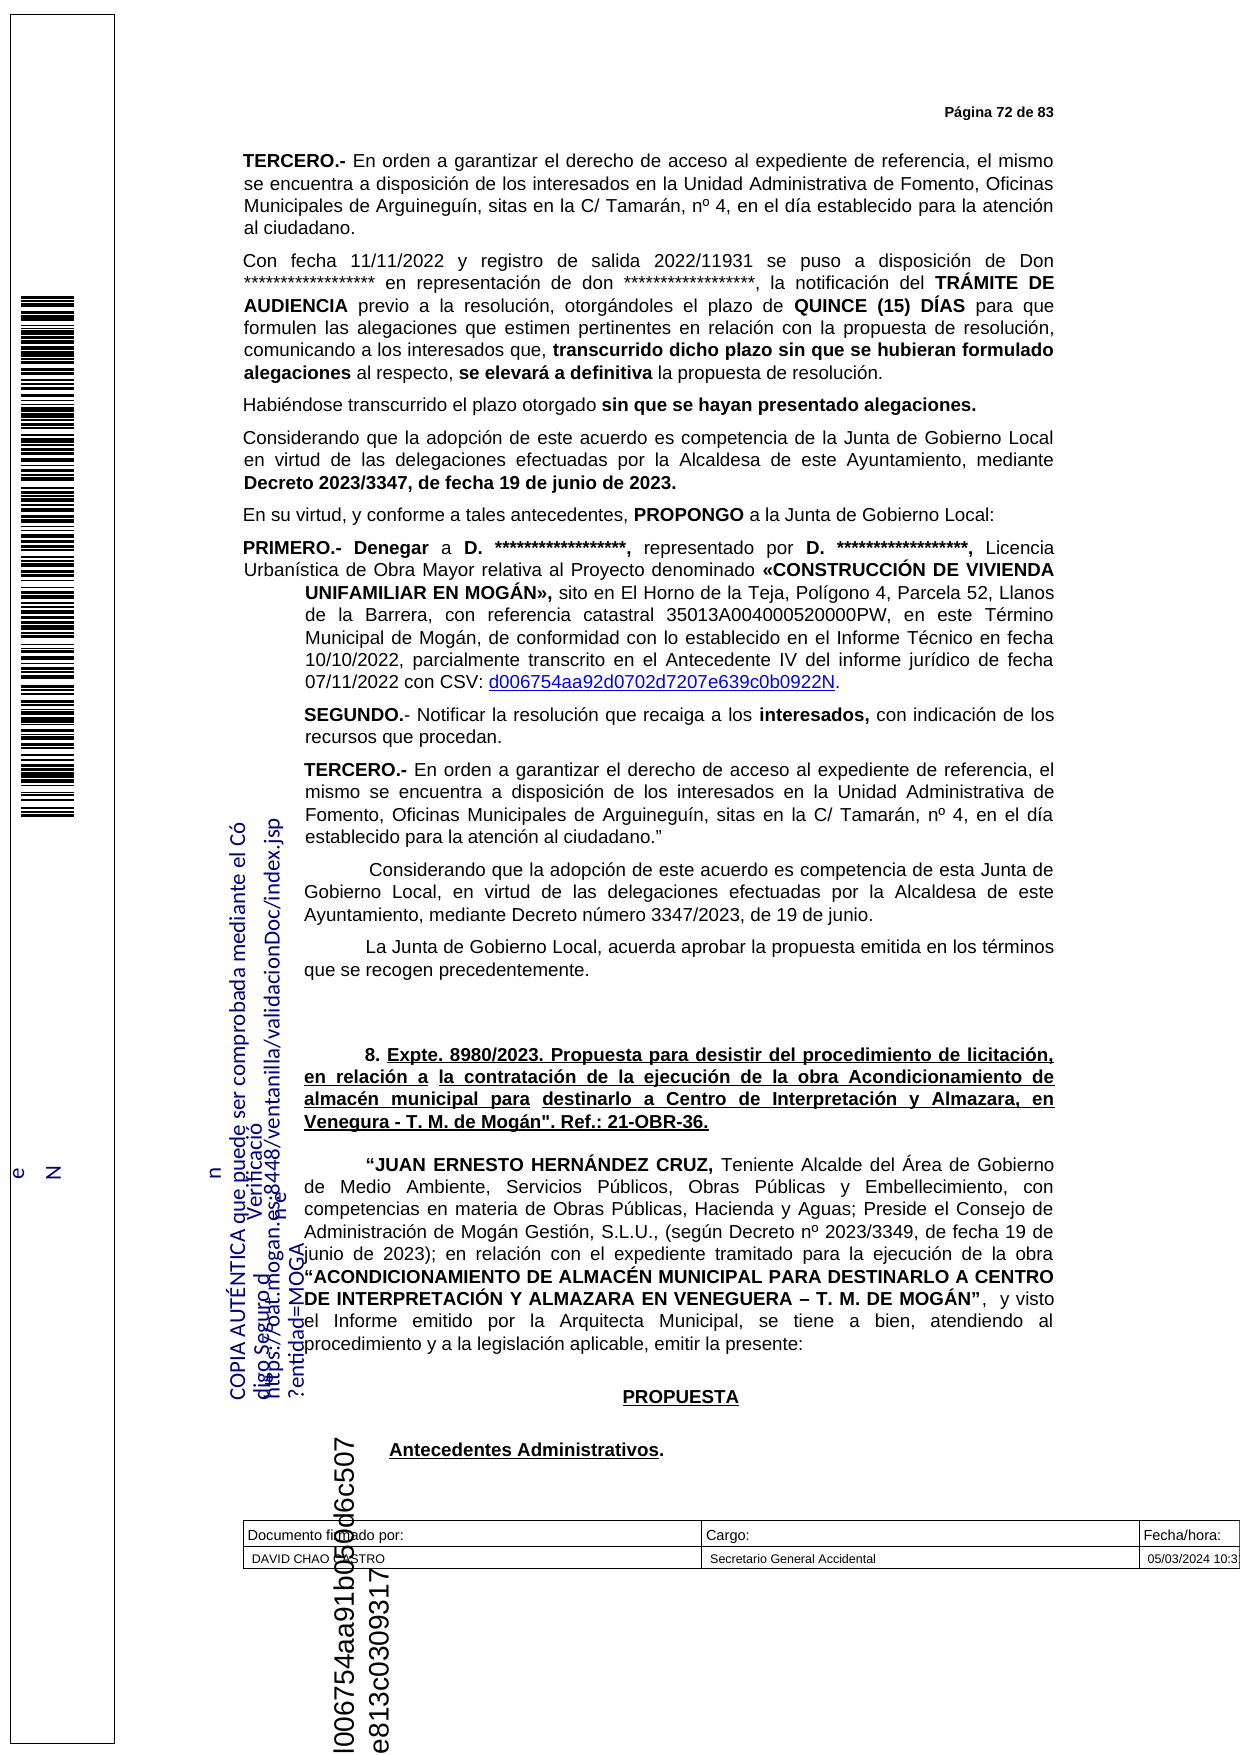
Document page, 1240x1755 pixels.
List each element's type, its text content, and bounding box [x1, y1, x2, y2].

text Habiéndose transcurrido el plazo otorgado sin que se hayan presentado alegaciones. [243, 394, 1054, 416]
text Antecedentes Administrativos. [306, 1439, 1054, 1461]
text Considerando que la adopción de este acuerdo es competencia de la Junta de Gobierno Local en virtud de las delegaciones efectuadas por la Alcaldesa de este Ayuntamiento, mediante Decreto 2023/3347, de fecha 19 de junio de 2023. [243, 427, 1054, 493]
subtitle PROPUESTA [307, 1386, 1054, 1407]
text Considerando que la adopción de este acuerdo es competencia de esta Junta de Gobierno Local, en virtud de las delegaciones efectuadas por la Alcaldesa de este Ayuntamiento, mediante Decreto número 3347/2023, de 19 de junio. [243, 859, 1054, 925]
text Con fecha 11/11/2022 y registro de salida 2022/11931 se puso a disposición de Don ****************** en representación de don ******************, la notificación del TRÁMITE DE AUDIENCIA previo a la resolución, otorgándoles el plazo de QUINCE (15) DÍAS para que formulen las alegaciones que estimen pertinentes en relación con la propuesta de resolución, comunicando a los interesados que, transcurrido dicho plazo sin que se hubieran formulado alegaciones al respecto, se elevará a definitiva la propuesta de resolución. [243, 250, 1054, 383]
text En su virtud, y conforme a tales antecedentes, PROPONGO a la Junta de Gobierno Local: [243, 504, 1054, 526]
text La Junta de Gobierno Local, acuerda aprobar la propuesta emitida en los términos que se recogen precedentemente. [243, 936, 1054, 980]
text SEGUNDO.- Notificar la resolución que recaiga a los interesados, con indicación de los recursos que procedan. [243, 704, 1054, 748]
text TERCERO.- En orden a garantizar el derecho de acceso al expediente de referencia, el mismo se encuentra a disposición de los interesados en la Unidad Administrativa de Fomento, Oficinas Municipales de Arguineguín, sitas en la C/ Tamarán, nº 4, en el día establecido para la atención al ciudadano. [243, 150, 1054, 239]
text PRIMERO.- Denegar a D. ******************, representado por D. ******************, Licencia Urbanística de Obra Mayor relativa al Proyecto denominado «CONSTRUCCIÓN DE VIVIENDA UNIFAMILIAR EN MOGÁN», sito en El Horno de la Teja, Polígono 4, Parcela 52, Llanos de la Barrera, con referencia catastral 35013A004000520000PW, en este Término Municipal de Mogán, de conformidad con lo establecido en el Informe Técnico en fecha 10/10/2022, parcialmente transcrito en el Antecedente IV del informe jurídico de fecha 07/11/2022 con CSV: d006754aa92d0702d7207e639c0b0922N. [243, 537, 1054, 693]
text “JUAN ERNESTO HERNÁNDEZ CRUZ, Teniente Alcalde del Área de Gobierno de Medio Ambiente, Servicios Públicos, Obras Públicas y Embellecimiento, con competencias en materia de Obras Públicas, Hacienda y Aguas; Preside el Consejo de Administración de Mogán Gestión, S.L.U., (según Decreto nº 2023/3349, de fecha 19 de junio de 2023); en relación con el expediente tramitado para la ejecución de la obra “ACONDICIONAMIENTO DE ALMACÉN MUNICIPAL PARA DESTINARLO A CENTRO DE INTERPRETACIÓN Y ALMAZARA EN VENEGUERA – T. M. DE MOGÁN”, y visto el Informe emitido por la Arquitecta Municipal, se tiene a bien, atendiendo al procedimiento y a la legislación aplicable, emitir la presente: [243, 1153, 1054, 1354]
text TERCERO.- En orden a garantizar el derecho de acceso al expediente de referencia, el mismo se encuentra a disposición de los interesados en la Unidad Administrativa de Fomento, Oficinas Municipales de Arguineguín, sitas en la C/ Tamarán, nº 4, en el día establecido para la atención al ciudadano.” [243, 759, 1054, 848]
text 8. Expte. 8980/2023. Propuesta para desistir del procedimiento de licitación, en relación a la contratación de la ejecución de la obra Acondicionamiento de almacén municipal para destinarlo a Centro de Interpretación y Almazara, en Venegura - T. M. de Mogán". Ref.: 21-OBR-36. [243, 1043, 1054, 1132]
